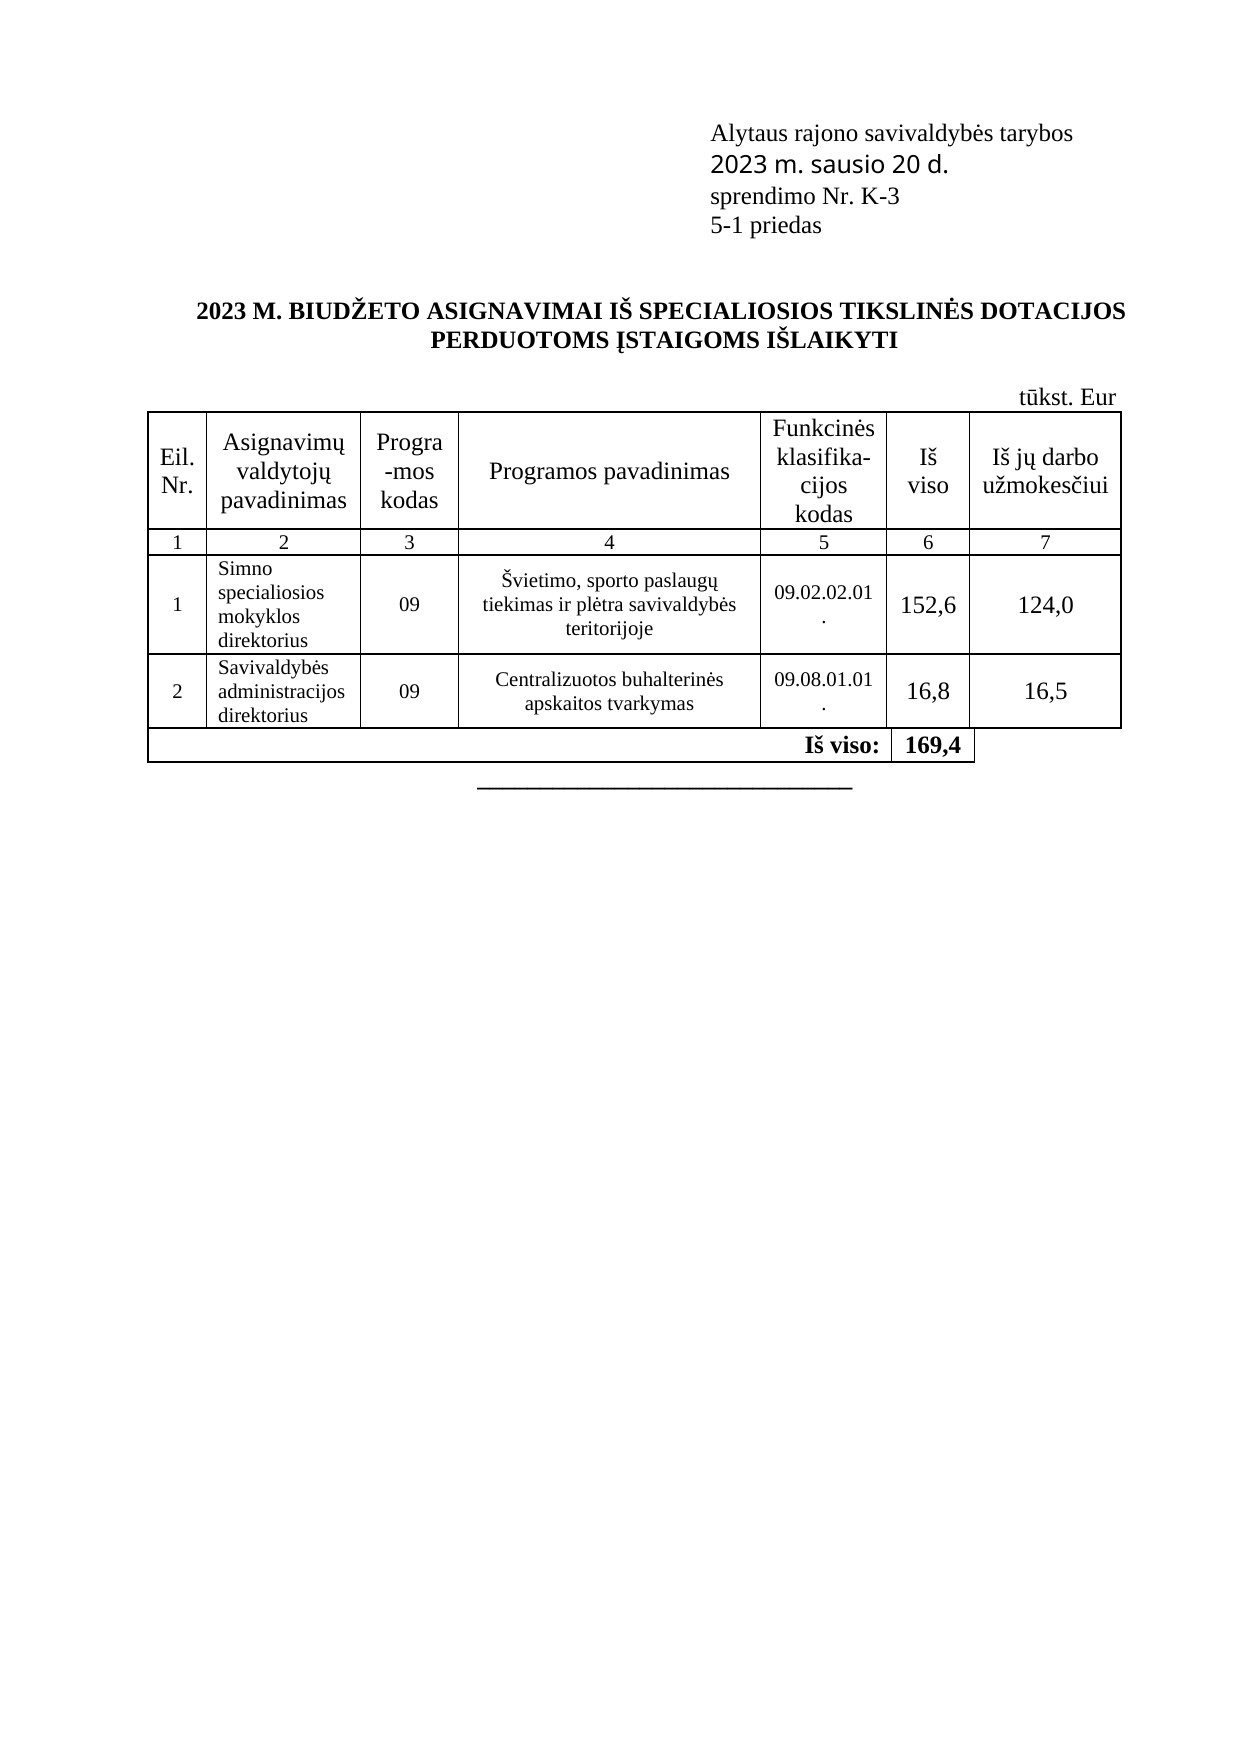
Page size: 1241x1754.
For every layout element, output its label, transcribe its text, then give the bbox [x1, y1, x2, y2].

text Alytaus rajono savivaldybės tarybos [148, 118, 1181, 147]
table_cell 152,6 [887, 556, 969, 652]
table_cell 5 [761, 530, 886, 554]
table_cell 2 [207, 530, 360, 554]
table_cell 1 [149, 556, 206, 652]
table_cell 09 [361, 655, 458, 727]
table_cell 09.08.01.01. [761, 655, 886, 727]
table_header Asignavimų valdytojų pavadinimas [207, 413, 360, 528]
table_header Programos pavadinimas [459, 413, 760, 528]
table_header Iš jų darbo užmokesčiui [970, 413, 1120, 528]
text tūkst. Eur [286, 382, 1181, 411]
table_cell Iš viso: [149, 729, 891, 761]
table_cell 09 [361, 556, 458, 652]
table_cell Centralizuotos buhalterinės apskaitos tvarkymas [459, 655, 760, 727]
table_cell 2 [149, 655, 206, 727]
text 2023 m. sausio 20 d. [148, 147, 1181, 181]
table_cell 4 [459, 530, 760, 554]
table_cell Simno specialiosios mokyklos direktorius [207, 556, 360, 652]
table_cell [975, 729, 1121, 761]
table_cell 3 [361, 530, 458, 554]
text 2023 M. BIUDŽETO ASIGNAVIMAI IŠ SPECIALIOSIOS TIKSLINĖS DOTACIJOS [148, 296, 1181, 325]
table_cell 16,8 [887, 655, 969, 727]
table_cell 16,5 [970, 655, 1120, 727]
table_header Progra-mos kodas [361, 413, 458, 528]
table_cell Švietimo, sporto paslaugų tiekimas ir plėtra savivaldybės teritorijoje [459, 556, 760, 652]
table_cell 6 [887, 530, 969, 554]
table_header Iš viso [887, 413, 969, 528]
table_cell 169,4 [892, 729, 974, 761]
table_cell 09.02.02.01. [761, 556, 886, 652]
text PERDUOTOMS ĮSTAIGOMS IŠLAIKYTI [148, 325, 1181, 353]
table_cell Savivaldybės administracijos direktorius [207, 655, 360, 727]
table_cell 1 [149, 530, 206, 554]
table_cell 124,0 [970, 556, 1120, 652]
text ______________________________ [148, 763, 1181, 792]
table_cell 7 [970, 530, 1120, 554]
text 5-1 priedas [148, 210, 1181, 238]
text sprendimo Nr. K-3 [148, 181, 1181, 210]
table_header Funkcinės klasifika-cijos kodas [761, 413, 886, 528]
table_header Eil. Nr. [149, 413, 206, 528]
